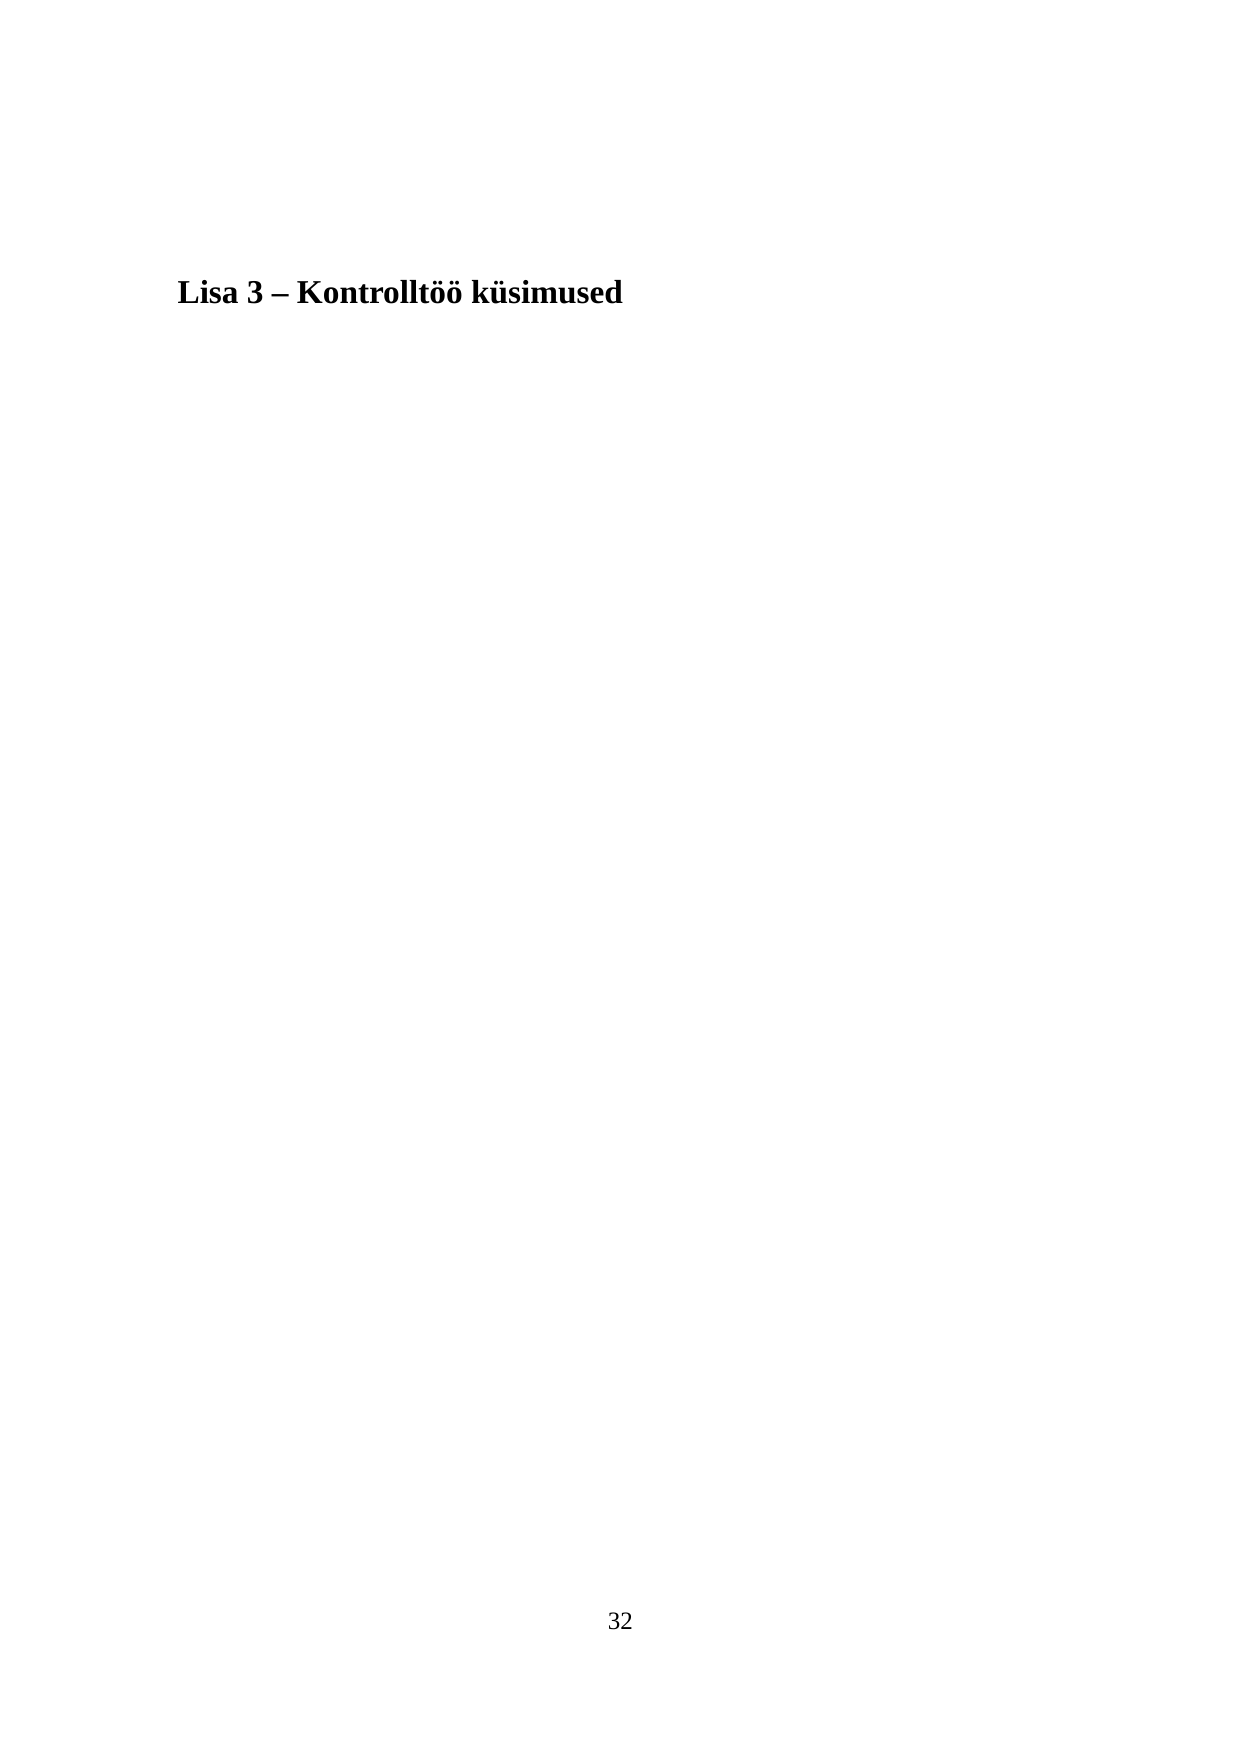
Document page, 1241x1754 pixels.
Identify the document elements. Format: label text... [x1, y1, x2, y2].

subtitle Lisa 3 – Kontrolltöö küsimused [177, 273, 1063, 311]
